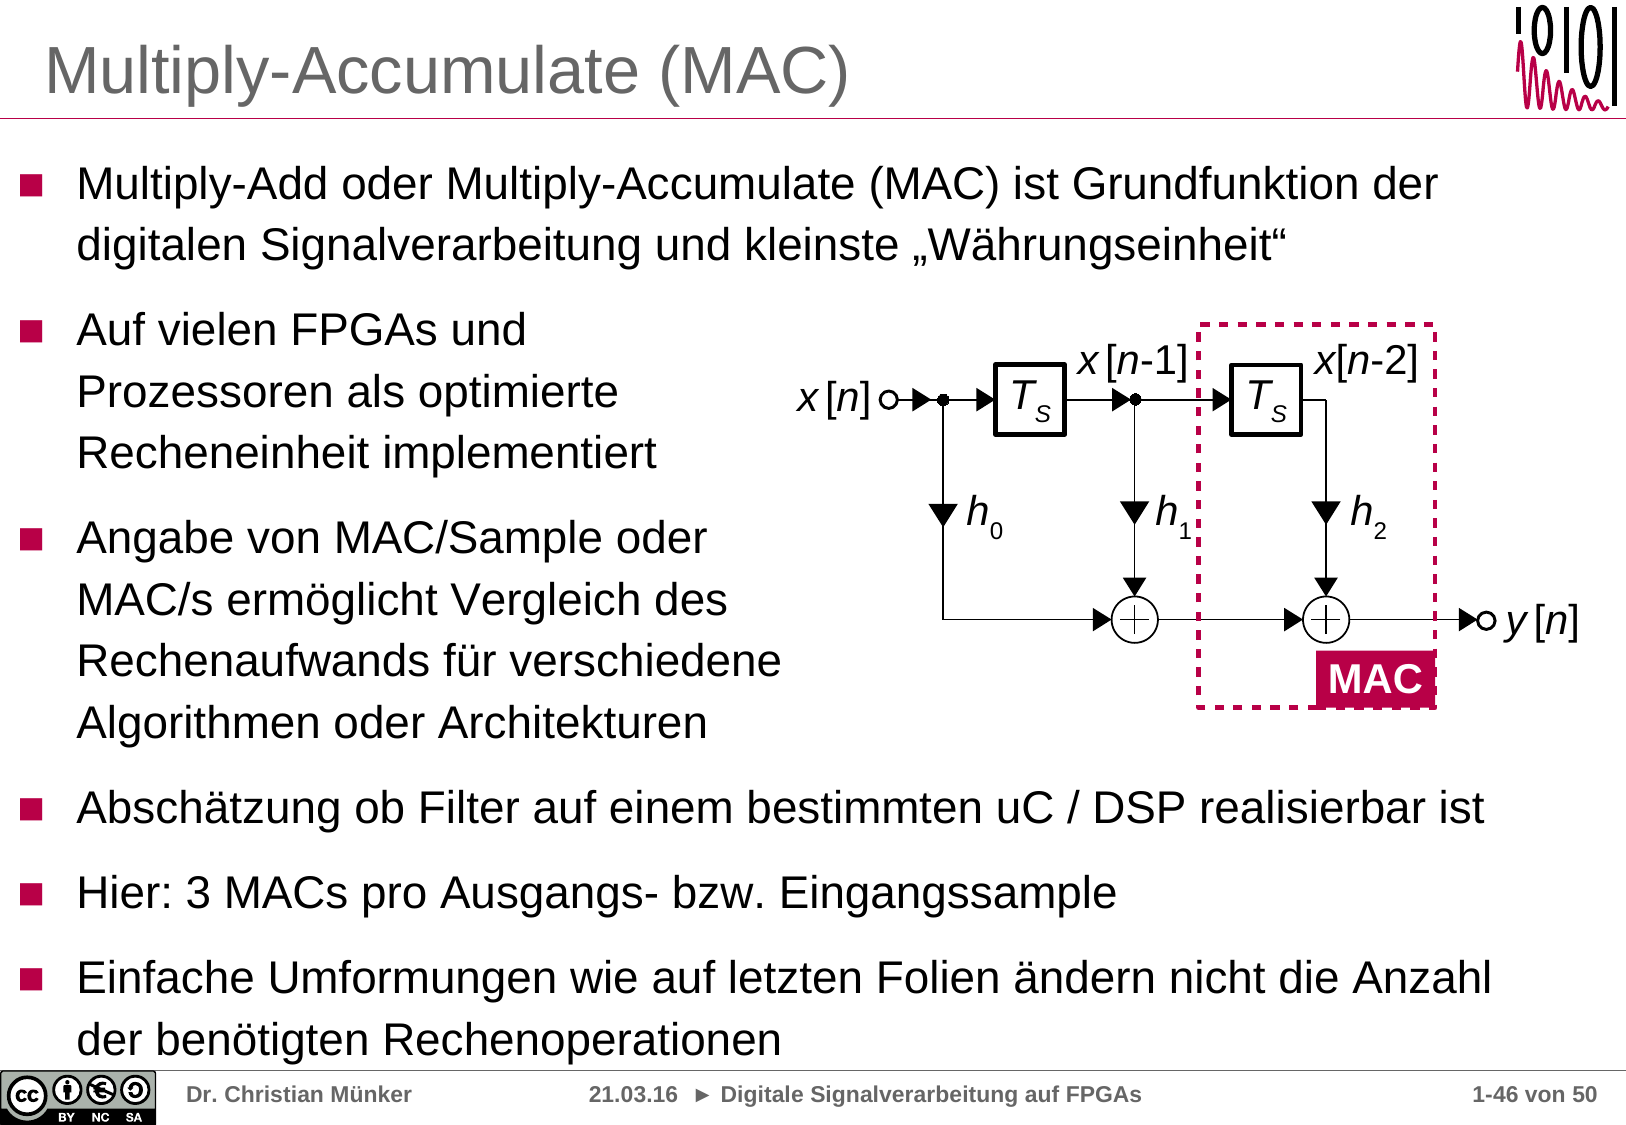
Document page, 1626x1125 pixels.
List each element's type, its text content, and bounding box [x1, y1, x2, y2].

text_box MAC [1316, 650, 1436, 708]
text_box x [n] [797, 374, 874, 432]
text_box h0 [943, 485, 1027, 548]
text_box [1477, 612, 1496, 630]
title Multiply-Accumulate (MAC) [44, 10, 1299, 137]
text_box x[n-2] [1314, 336, 1428, 394]
list Multiply-Add oder Multiply-Accumulate (MAC) ist Grundfunktion der digitalen Signalverarbeitung und kleinste „Währungseinheit“ Auf vielen FPGAs und Prozessoren als optimierte Recheneinheit implementiert Angabe von MAC/Sample oder MAC/s ermöglicht Vergleich des Rechenaufwands für verschiedene Algorithmen oder Architekturen Abschätzung ob Filter auf einem bestimmten uC / DSP realisierbar ist Hier: 3 MACs pro Ausgangs- bzw. Eingangssample Einfache Umformungen wie auf letzten Folien ändern nicht die Anzahl der benötigten Rechenoperationen [17, 147, 1554, 1051]
text_box [1111, 596, 1158, 643]
text_box y [n] [1505, 596, 1589, 654]
picture [1512, 0, 1624, 114]
text_box [880, 391, 898, 409]
text_box TS [1231, 364, 1302, 435]
text_box [1130, 394, 1142, 406]
text_box x [n-1] [1077, 336, 1191, 394]
text_box [1302, 596, 1350, 643]
text_box h1 [1132, 485, 1216, 548]
text_box TS [995, 364, 1065, 435]
text_box h2 [1327, 485, 1411, 548]
text_box [937, 394, 950, 406]
